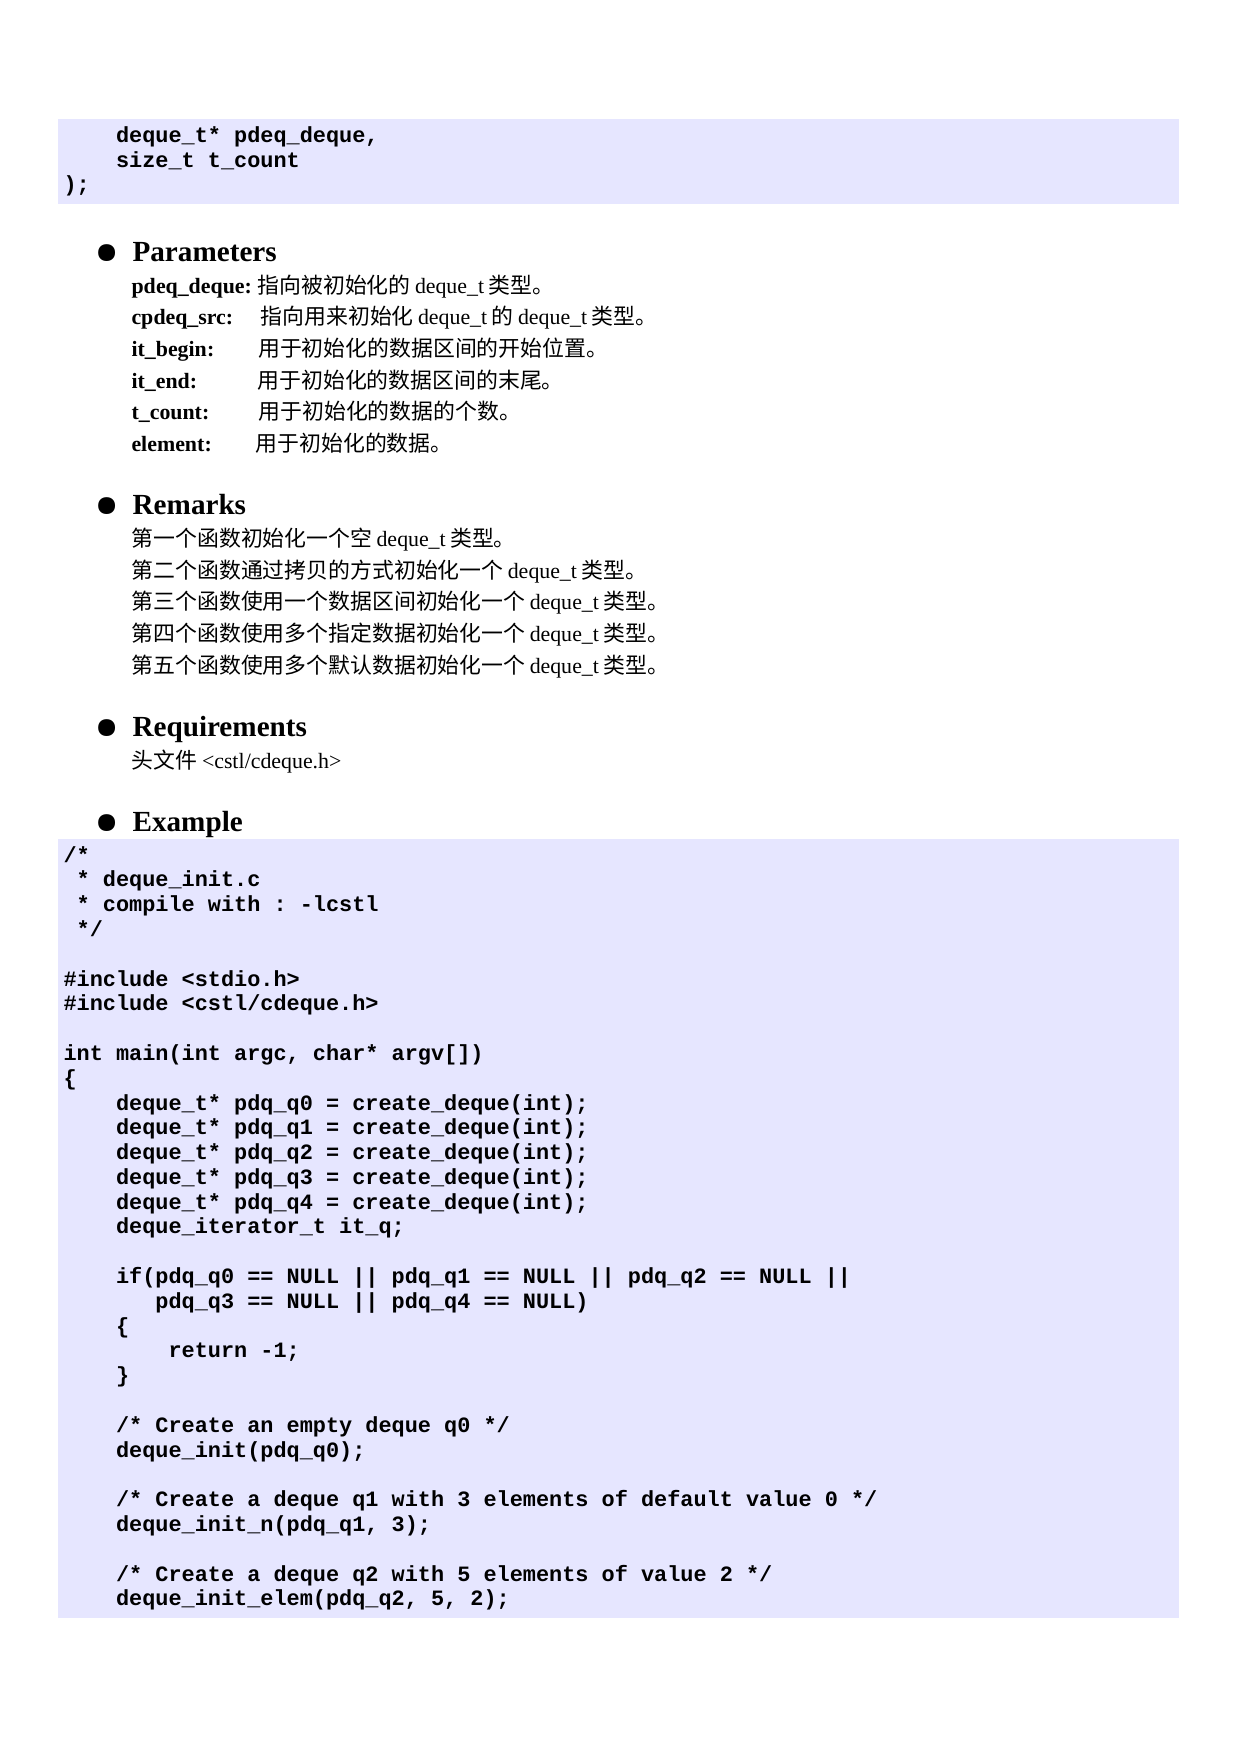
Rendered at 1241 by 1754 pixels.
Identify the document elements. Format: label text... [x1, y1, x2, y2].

text t_count: 用于初始化的数据的个数。 [57, 394, 1179, 426]
text 第三个函数使用一个数据区间初始化一个deque_t类型。 [57, 584, 1179, 616]
text cpdeq_src: 指向用来初始化deque_t的deque_t类型。 [57, 299, 1179, 331]
text 头文件 <cstl/cdeque.h> [57, 743, 1179, 774]
list Remarks [95, 487, 1179, 521]
list Parameters [95, 234, 1179, 268]
text 第一个函数初始化一个空deque_t类型。 [57, 521, 1179, 553]
text pdeq_deque: 指向被初始化的deque_t类型。 [57, 268, 1179, 299]
list Example [95, 804, 1179, 838]
table_header /* * deque_init.c * compile with : -lcstl */ #include <stdio.h> #include <cstl/cdeque.h> int main(int argc, char* argv[]) { deque_t* pdq_q0 = create_deque(int); deque_t* pdq_q1 = create_deque(int); deque_t* pdq_q2 = create_deque(int); deque_t* pdq_q3 = create_deque(int); deque_t* pdq_q4 = create_deque(int); deque_iterator_t it_q; if(pdq_q0 == NULL || pdq_q1 == NULL || pdq_q2 == NULL || pdq_q3 == NULL || pdq_q4 == NULL) { return -1; } /* Create an empty deque q0 */ deque_init(pdq_q0); /* Create a deque q1 with 3 elements of default value 0 */ deque_init_n(pdq_q1, 3); /* Create a deque q2 with 5 elements of value 2 */ deque_init_elem(pdq_q2, 5, 2); [58, 839, 1179, 1618]
text 第五个函数使用多个默认数据初始化一个deque_t类型。 [57, 648, 1179, 679]
text it_end: 用于初始化的数据区间的末尾。 [57, 363, 1179, 394]
text 第四个函数使用多个指定数据初始化一个deque_t类型。 [57, 616, 1179, 648]
text 第二个函数通过拷贝的方式初始化一个deque_t类型。 [57, 553, 1179, 584]
table_header deque_t* pdeq_deque, size_t t_count ); [58, 119, 1179, 204]
list Requirements [95, 709, 1179, 743]
text it_begin: 用于初始化的数据区间的开始位置。 [57, 331, 1179, 363]
text element: 用于初始化的数据。 [57, 426, 1179, 458]
